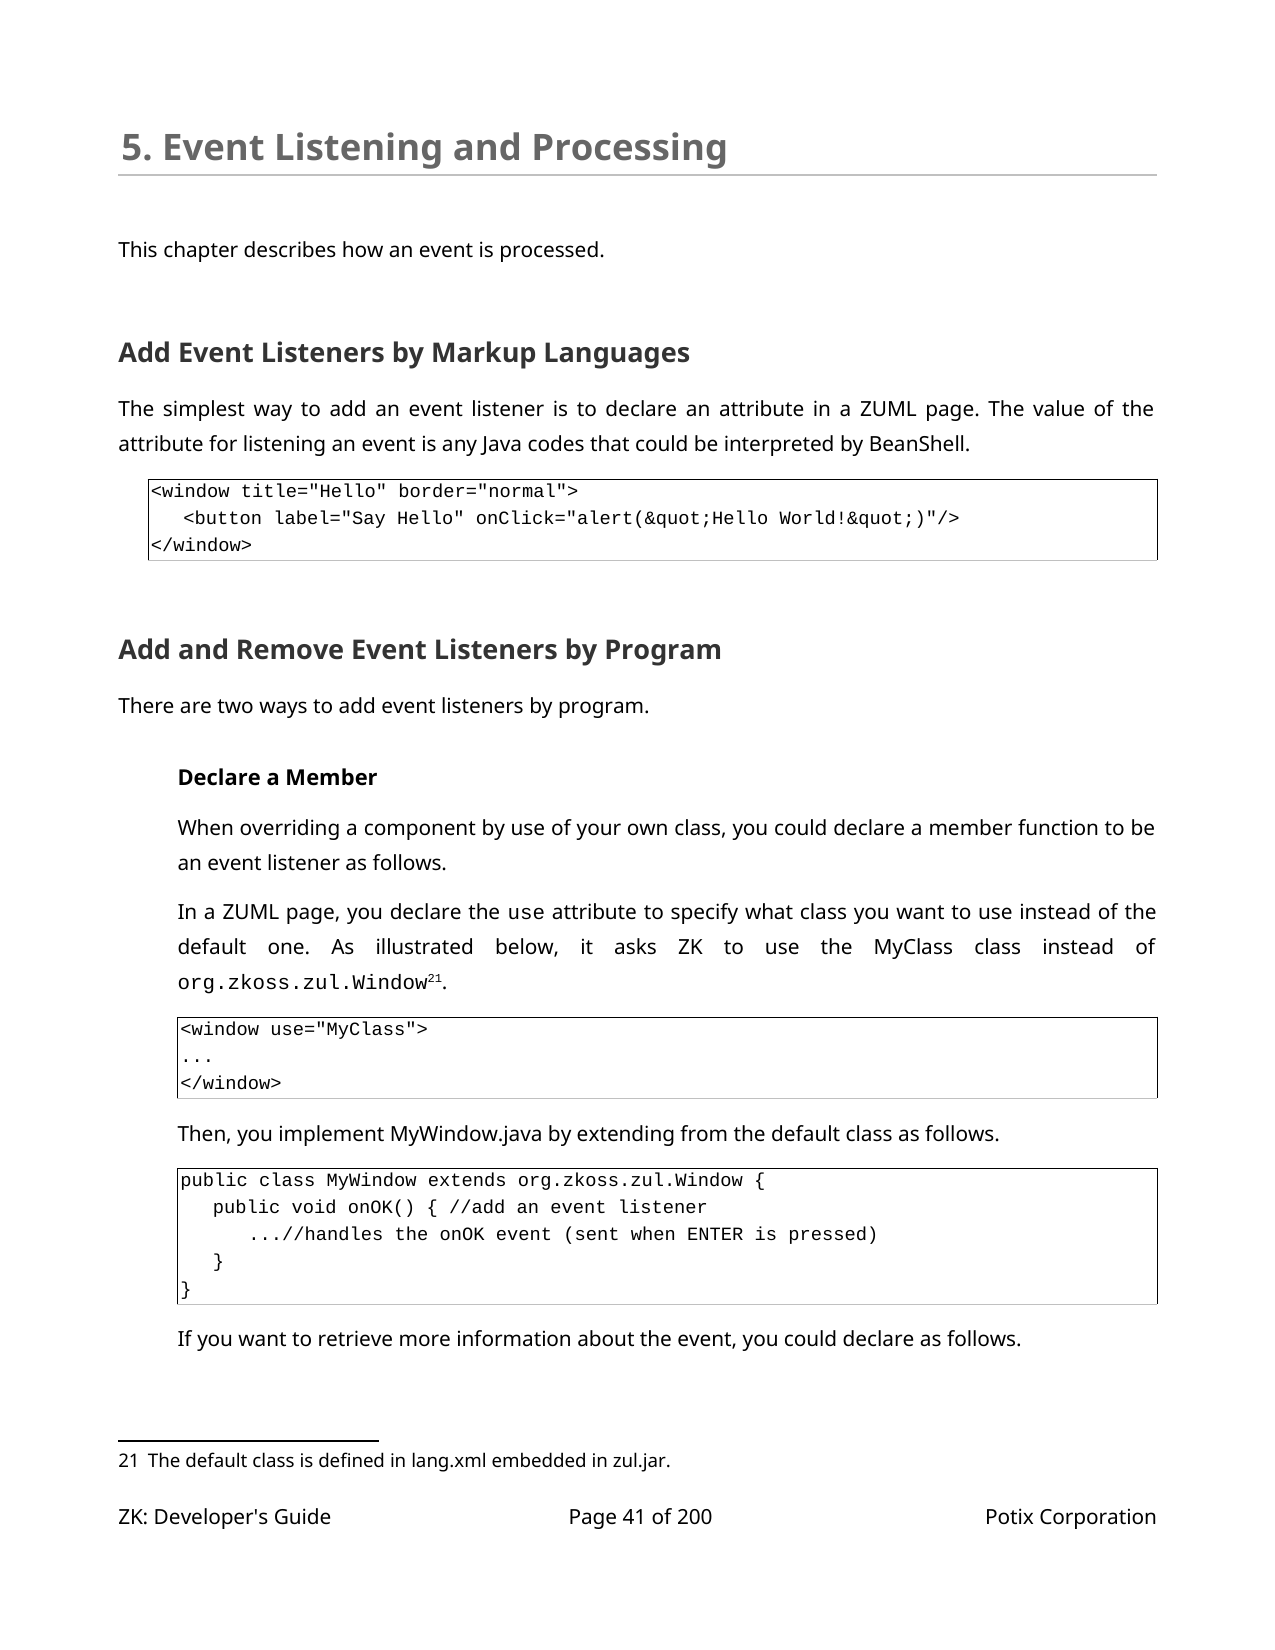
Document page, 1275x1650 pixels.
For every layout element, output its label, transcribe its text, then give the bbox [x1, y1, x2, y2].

text <window use="MyClass"> [178, 1018, 1157, 1041]
text } [178, 1249, 1157, 1274]
text <button label="Say Hello" onClick="alert(&quot;Hello World!&quot;)"/> [149, 506, 1157, 530]
text ... [178, 1044, 1157, 1068]
subtitle Add and Remove Event Listeners by Program [118, 631, 1157, 668]
text public void onOK() { //add an event listener [178, 1195, 1157, 1219]
text <window title="Hello" border="normal"> [149, 480, 1157, 503]
text The simplest way to add an event listener is to declare an attribute in a ZUML page. The value of the attribute for listening an event is any Java codes that could be interpreted by BeanShell. [118, 394, 1157, 458]
text public class MyWindow extends org.zkoss.zul.Window { [178, 1169, 1157, 1192]
subtitle Add Event Listeners by Markup Languages [118, 334, 1157, 371]
text If you want to retrieve more information about the event, you could declare as follows. [177, 1324, 1157, 1353]
text This chapter describes how an event is processed. [118, 235, 1157, 263]
text When overriding a component by use of your own class, you could declare a member function to be an event listener as follows. [177, 813, 1157, 876]
text The default class is defined in lang.xml embedded in zul.jar. [118, 1447, 1157, 1473]
text </window> [178, 1071, 1157, 1098]
text </window> [149, 533, 1157, 560]
subtitle 5. Event Listening and Processing [118, 118, 1157, 174]
text } [178, 1277, 1157, 1304]
text There are two ways to add event listeners by program. [118, 691, 1157, 719]
text ...//handles the onOK event (sent when ENTER is pressed) [178, 1222, 1157, 1246]
text In a ZUML page, you declare the use attribute to specify what class you want to use instead of the default one. As illustrated below, it asks ZK to use the MyClass class instead of org.zkoss.zul.Window. [177, 897, 1157, 996]
subtitle Declare a Member [177, 762, 1157, 792]
text Then, you implement MyWindow.java by extending from the default class as follows. [177, 1119, 1157, 1147]
